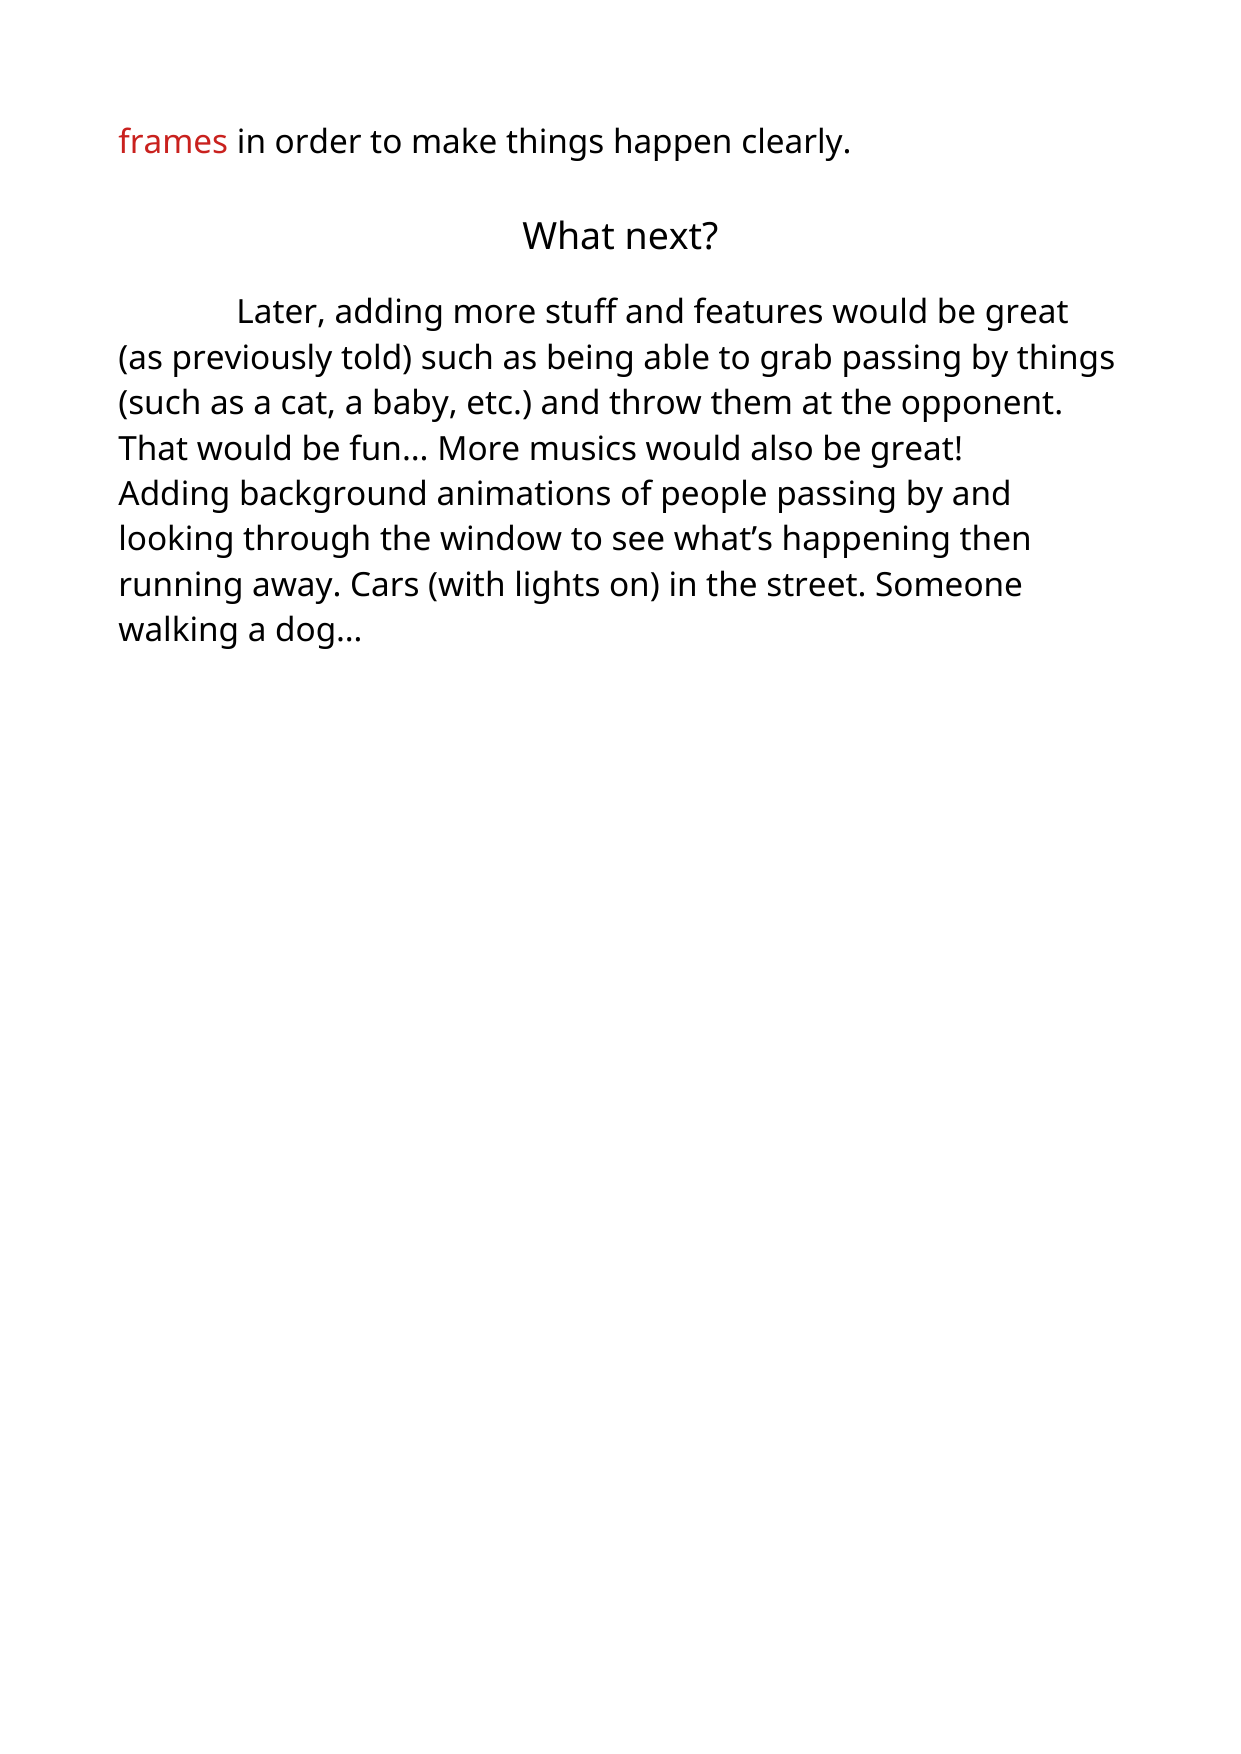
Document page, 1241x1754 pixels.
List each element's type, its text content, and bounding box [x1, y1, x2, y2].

text frames in order to make things happen clearly. [118, 118, 1122, 163]
text Later, adding more stuff and features would be great (as previously told) such as being able to grab passing by things (such as a cat, a baby, etc.) and throw them at the opponent. That would be fun... More musics would also be great! [118, 288, 1122, 470]
text Adding background animations of people passing by and looking through the window to see what’s happening then running away. Cars (with lights on) in the street. Someone walking a dog… [118, 470, 1122, 651]
text What next? [118, 209, 1122, 260]
